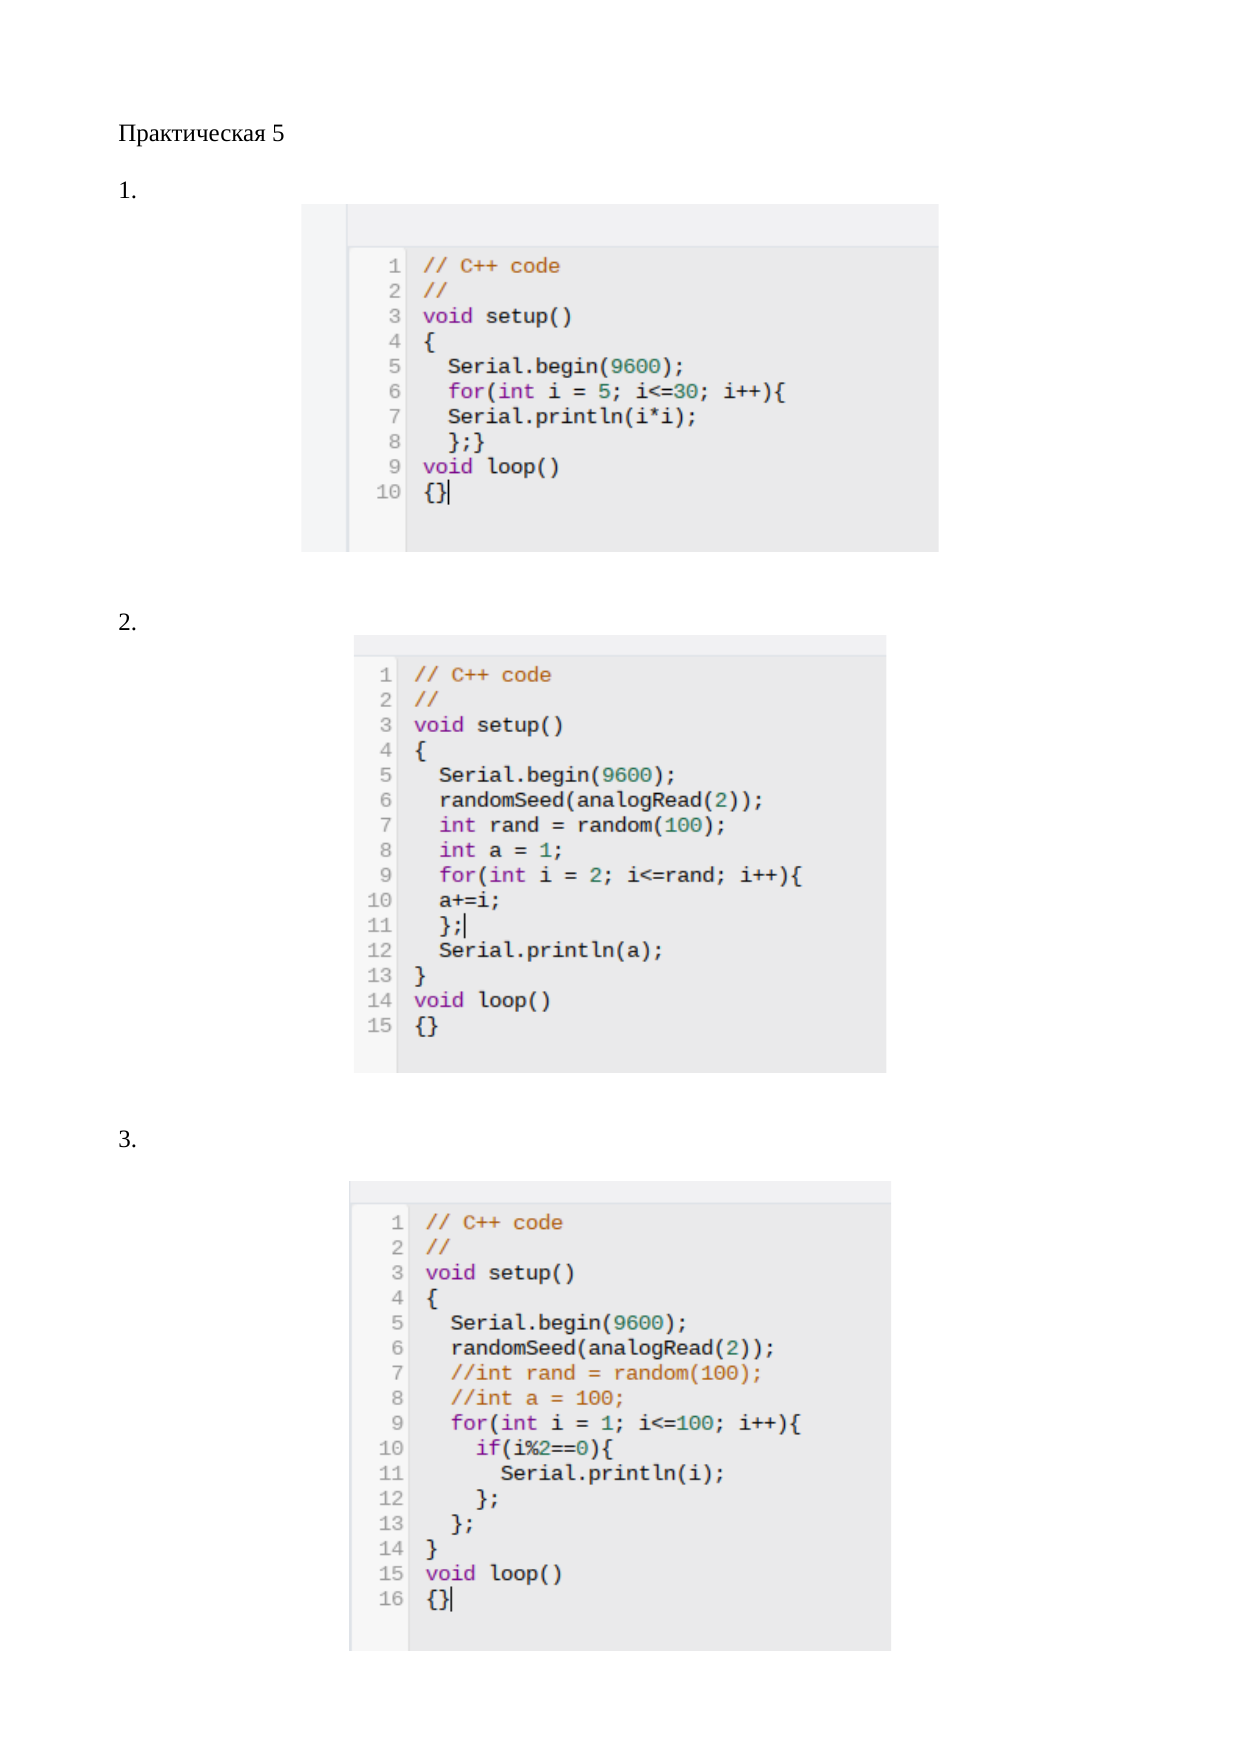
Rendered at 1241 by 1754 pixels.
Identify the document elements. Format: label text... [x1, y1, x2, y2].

picture [349, 1181, 892, 1651]
text 1. [118, 176, 1122, 204]
picture [353, 635, 887, 1073]
text 2. [118, 607, 1122, 636]
text Практическая 5 [118, 118, 1122, 147]
picture [301, 204, 939, 552]
text 3. [118, 1124, 1122, 1153]
